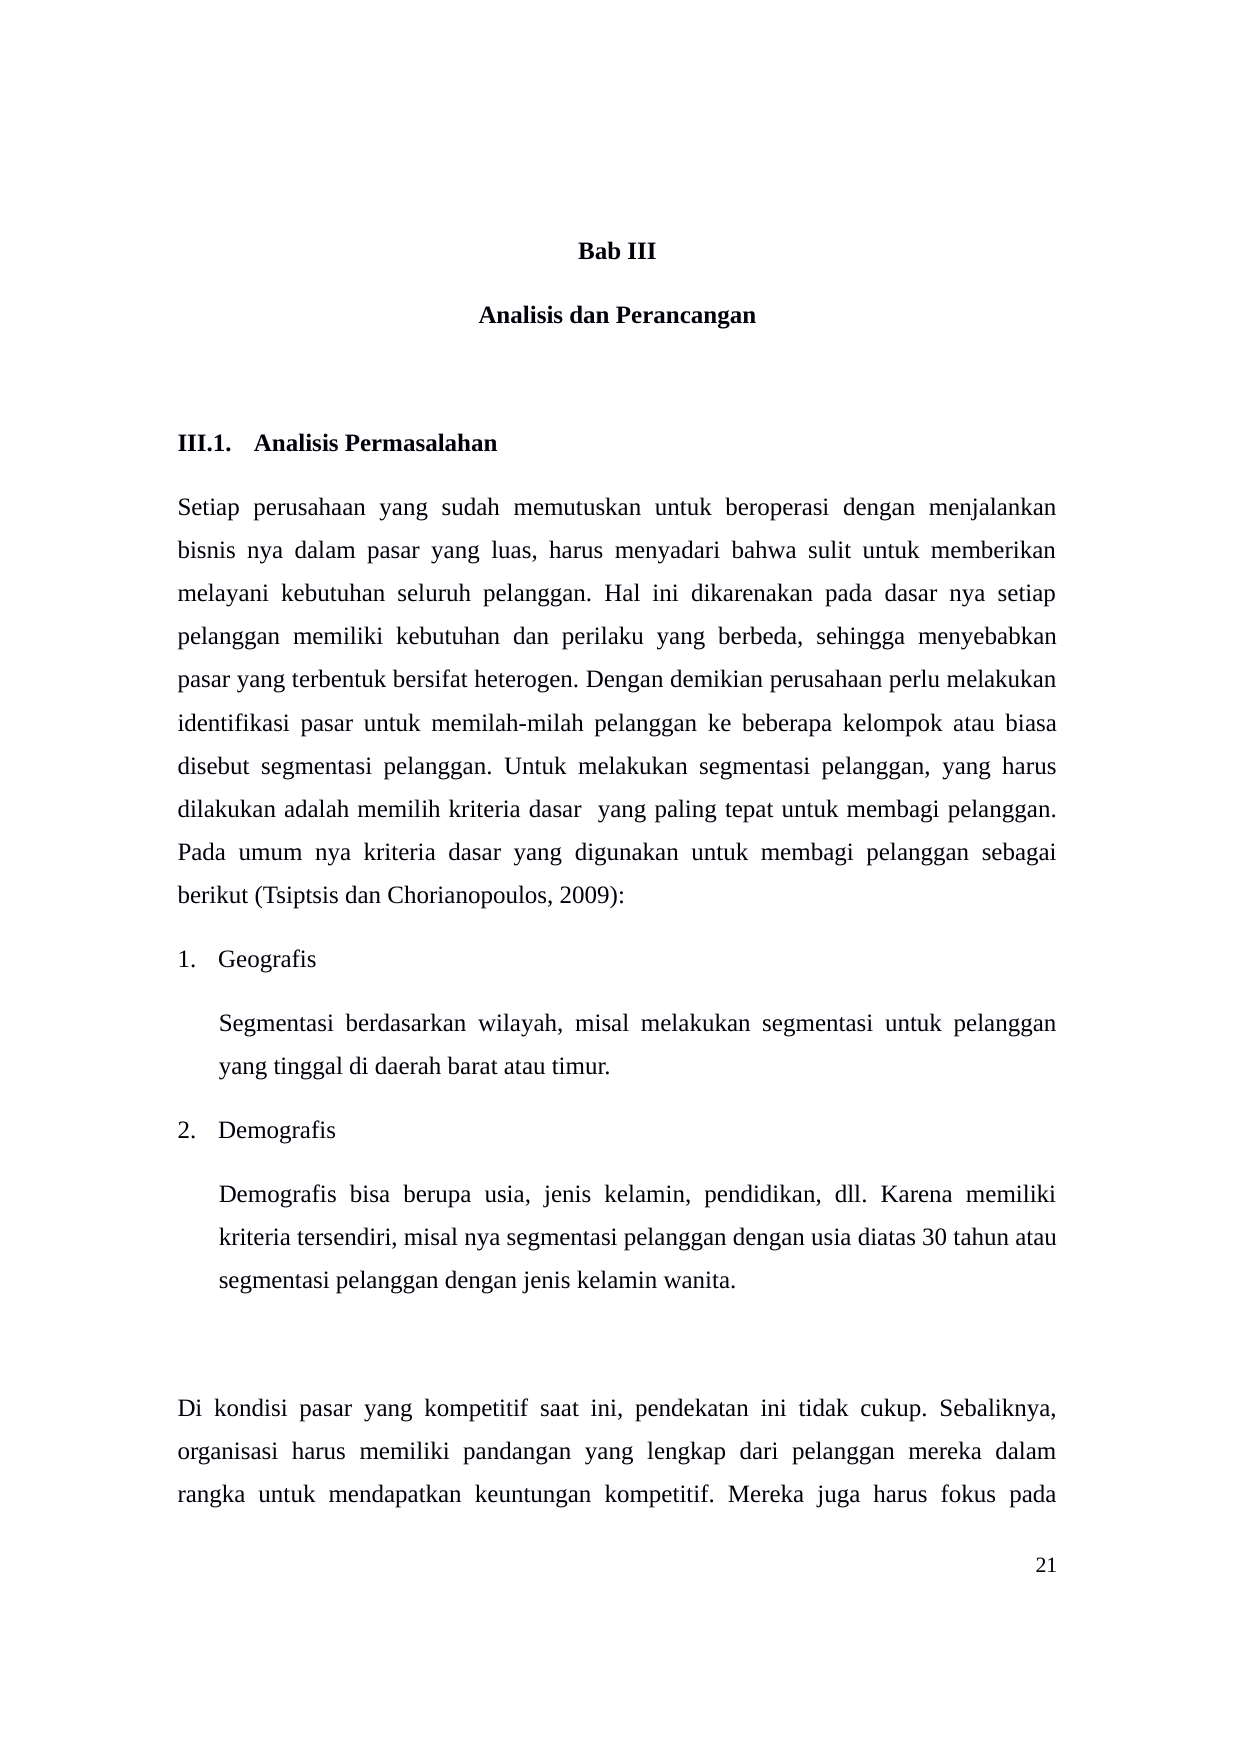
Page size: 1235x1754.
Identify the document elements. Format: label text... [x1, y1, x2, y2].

list Demografis [177, 1115, 1057, 1144]
list Geografis [177, 944, 1057, 973]
text Demografis bisa berupa usia, jenis kelamin, pendidikan, dll. Karena memiliki kriteria tersendiri, misal nya segmentasi pelanggan dengan usia diatas 30 tahun atau segmentasi pelanggan dengan jenis kelamin wanita. [218, 1179, 1057, 1294]
subtitle Bab III [177, 236, 1057, 265]
text Di kondisi pasar yang kompetitif saat ini, pendekatan ini tidak cukup. Sebaliknya, organisasi harus memiliki pandangan yang lengkap dari pelanggan mereka dalam rangka untuk mendapatkan keuntungan kompetitif. Mereka juga harus fokus pada [177, 1393, 1057, 1508]
subtitle Analisis Permasalahan [177, 428, 1057, 457]
text Segmentasi berdasarkan wilayah, misal melakukan segmentasi untuk pelanggan yang tinggal di daerah barat atau timur. [218, 1008, 1057, 1080]
text Analisis dan Perancangan [177, 300, 1057, 329]
text Setiap perusahaan yang sudah memutuskan untuk beroperasi dengan menjalankan bisnis nya dalam pasar yang luas, harus menyadari bahwa sulit untuk memberikan melayani kebutuhan seluruh pelanggan. Hal ini dikarenakan pada dasar nya setiap pelanggan memiliki kebutuhan dan perilaku yang berbeda, sehingga menyebabkan pasar yang terbentuk bersifat heterogen. Dengan demikian perusahaan perlu melakukan identifikasi pasar untuk memilah-milah pelanggan ke beberapa kelompok atau biasa disebut segmentasi pelanggan. Untuk melakukan segmentasi pelanggan, yang harus dilakukan adalah memilih kriteria dasar yang paling tepat untuk membagi pelanggan. Pada umum nya kriteria dasar yang digunakan untuk membagi pelanggan sebagai berikut (Tsiptsis dan Chorianopoulos, 2009): [177, 492, 1057, 909]
